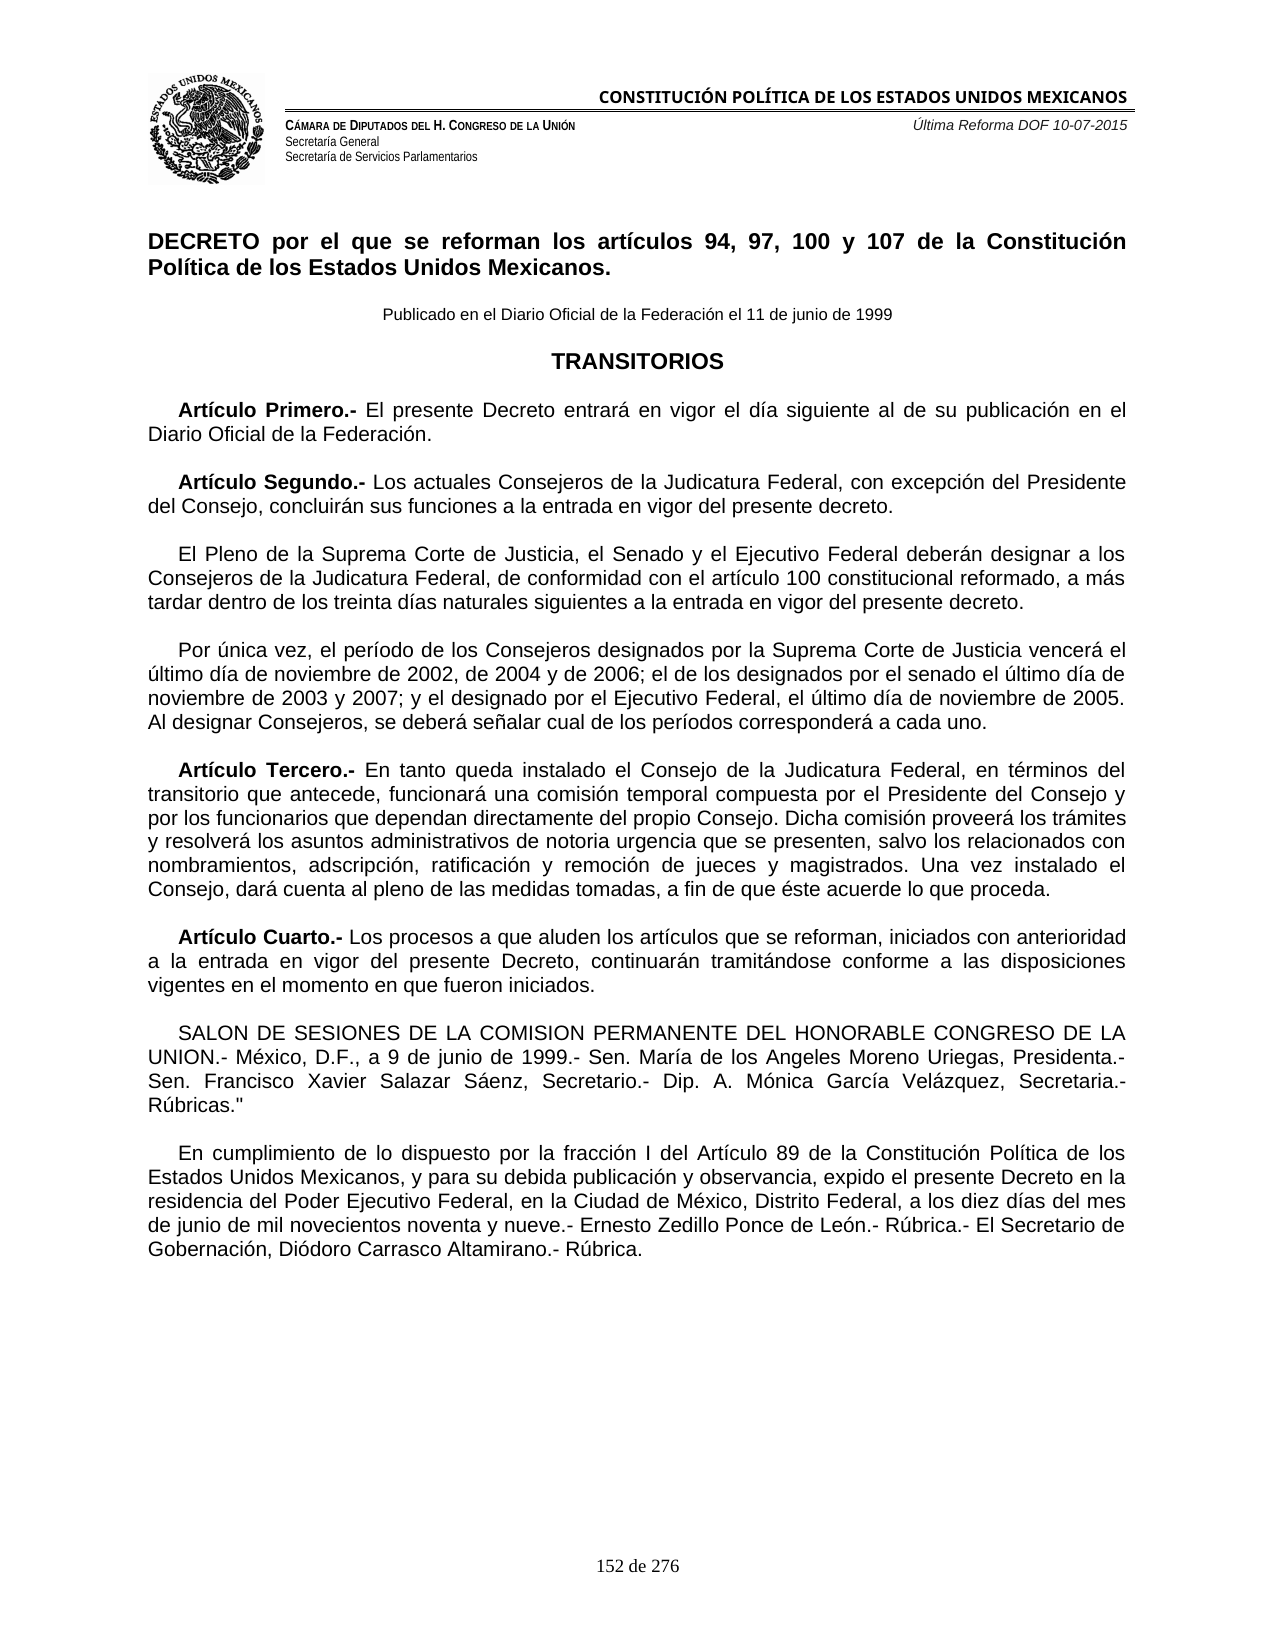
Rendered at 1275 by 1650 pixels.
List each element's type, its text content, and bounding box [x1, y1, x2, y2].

text Publicado en el Diario Oficial de la Federación el 11 de junio de 1999 [148, 305, 1127, 324]
text En cumplimiento de lo dispuesto por la fracción I del Artículo 89 de la Constitución Política de los Estados Unidos Mexicanos, y para su debida publicación y observancia, expido el presente Decreto en la residencia del Poder Ejecutivo Federal, en la Ciudad de México, Distrito Federal, a los diez días del mes de junio de mil novecientos noventa y nueve.- Ernesto Zedillo Ponce de León.- Rúbrica.- El Secretario de Gobernación, Diódoro Carrasco Altamirano.- Rúbrica. [148, 1141, 1127, 1261]
text Artículo Cuarto.- Los procesos a que aluden los artículos que se reforman, iniciados con anterioridad a la entrada en vigor del presente Decreto, continuarán tramitándose conforme a las disposiciones vigentes en el momento en que fueron iniciados. [148, 925, 1127, 997]
text SALON DE SESIONES DE LA COMISION PERMANENTE DEL HONORABLE CONGRESO DE LA UNION.- México, D.F., a 9 de junio de 1999.- Sen. María de los Angeles Moreno Uriegas, Presidenta.- Sen. Francisco Xavier Salazar Sáenz, Secretario.- Dip. A. Mónica García Velázquez, Secretaria.- Rúbricas." [148, 1021, 1127, 1117]
text Artículo Primero.- El presente Decreto entrará en vigor el día siguiente al de su publicación en el Diario Oficial de la Federación. [148, 398, 1127, 446]
text Artículo Segundo.- Los actuales Consejeros de la Judicatura Federal, con excepción del Presidente del Consejo, concluirán sus funciones a la entrada en vigor del presente decreto. [148, 470, 1127, 518]
text TRANSITORIOS [148, 348, 1127, 374]
text El Pleno de la Suprema Corte de Justicia, el Senado y el Ejecutivo Federal deberán designar a los Consejeros de la Judicatura Federal, de conformidad con el artículo 100 constitucional reformado, a más tardar dentro de los treinta días naturales siguientes a la entrada en vigor del presente decreto. [148, 542, 1127, 614]
text DECRETO por el que se reforman los artículos 94, 97, 100 y 107 de la Constitución Política de los Estados Unidos Mexicanos. [148, 228, 1127, 281]
text Por única vez, el período de los Consejeros designados por la Suprema Corte de Justicia vencerá el último día de noviembre de 2002, de 2004 y de 2006; el de los designados por el senado el último día de noviembre de 2003 y 2007; y el designado por el Ejecutivo Federal, el último día de noviembre de 2005. Al designar Consejeros, se deberá señalar cual de los períodos corresponderá a cada uno. [148, 638, 1127, 733]
text Artículo Tercero.- En tanto queda instalado el Consejo de la Judicatura Federal, en términos del transitorio que antecede, funcionará una comisión temporal compuesta por el Presidente del Consejo y por los funcionarios que dependan directamente del propio Consejo. Dicha comisión proveerá los trámites y resolverá los asuntos administrativos de notoria urgencia que se presenten, salvo los relacionados con nombramientos, adscripción, ratificación y remoción de jueces y magistrados. Una vez instalado el Consejo, dará cuenta al pleno de las medidas tomadas, a fin de que éste acuerde lo que proceda. [148, 757, 1127, 901]
